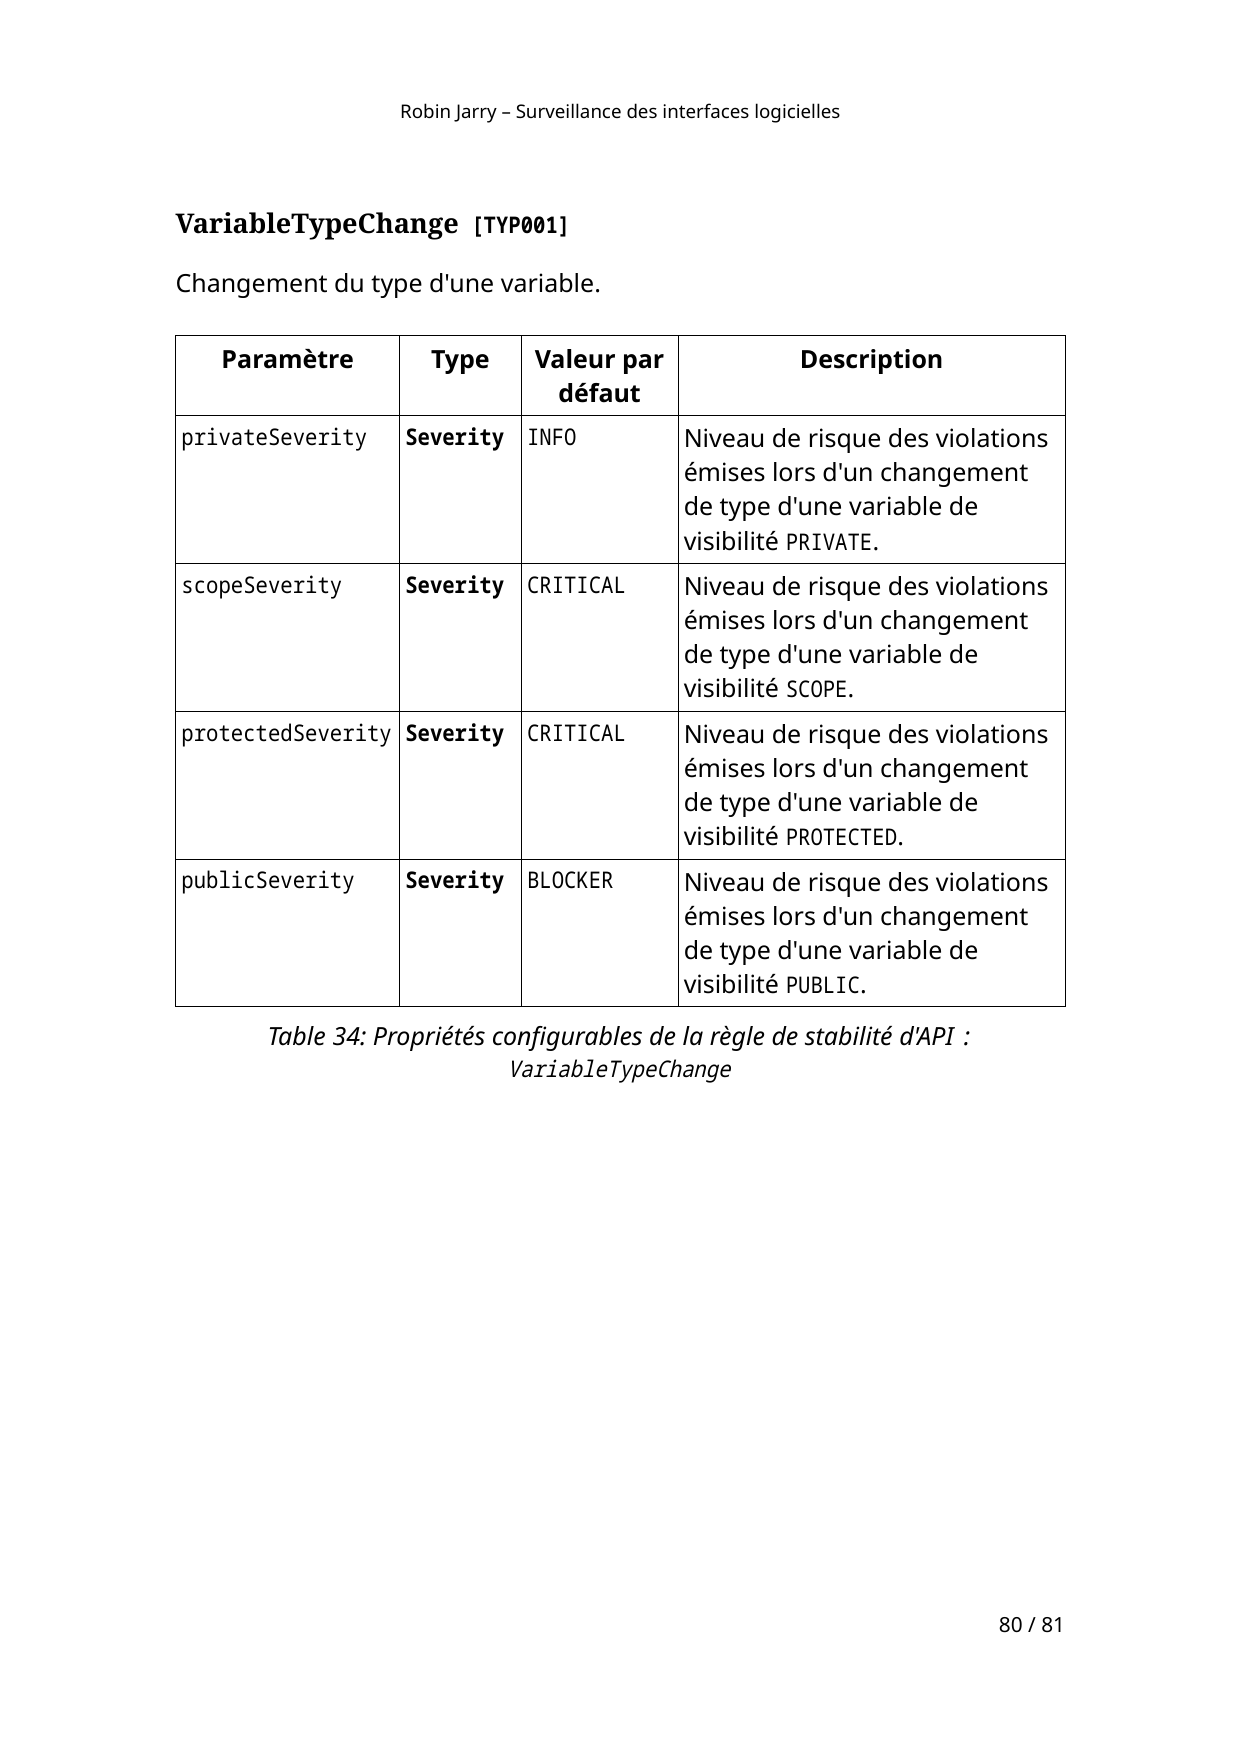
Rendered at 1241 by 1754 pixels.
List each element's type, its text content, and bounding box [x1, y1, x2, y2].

table_cell BLOCKER [522, 860, 678, 1006]
table_cell Niveau de risque des violations émises lors d'un changement de type d'une variable de visibilité SCOPE. [679, 564, 1065, 711]
table_header Description [679, 336, 1065, 415]
table_header Type [400, 336, 521, 415]
table_cell Niveau de risque des violations émises lors d'un changement de type d'une variable de visibilité PUBLIC. [679, 860, 1065, 1006]
table_cell privateSeverity [176, 416, 399, 563]
table_cell Severity [400, 712, 521, 858]
table_cell INFO [522, 416, 678, 563]
table_cell Severity [400, 564, 521, 711]
table_cell publicSeverity [176, 860, 399, 1006]
text Changement du type d'une variable. [175, 265, 1065, 299]
table_cell CRITICAL [522, 564, 678, 711]
table_cell Severity [400, 416, 521, 563]
table_cell Niveau de risque des violations émises lors d'un changement de type d'une variable de visibilité PROTECTED. [679, 712, 1065, 858]
table_cell Severity [400, 860, 521, 1006]
table_cell protectedSeverity [176, 712, 399, 858]
text Table 34: Propriétés configurables de la règle de stabilité d'API : VariableTypeChange [175, 1019, 1065, 1084]
table_cell Niveau de risque des violations émises lors d'un changement de type d'une variable de visibilité PRIVATE. [679, 416, 1065, 563]
subtitle VariableTypeChange [TYP001] [175, 204, 1065, 241]
table_header Valeur par défaut [522, 336, 678, 415]
table_header Paramètre [176, 336, 399, 415]
table_cell CRITICAL [522, 712, 678, 858]
table_cell scopeSeverity [176, 564, 399, 711]
